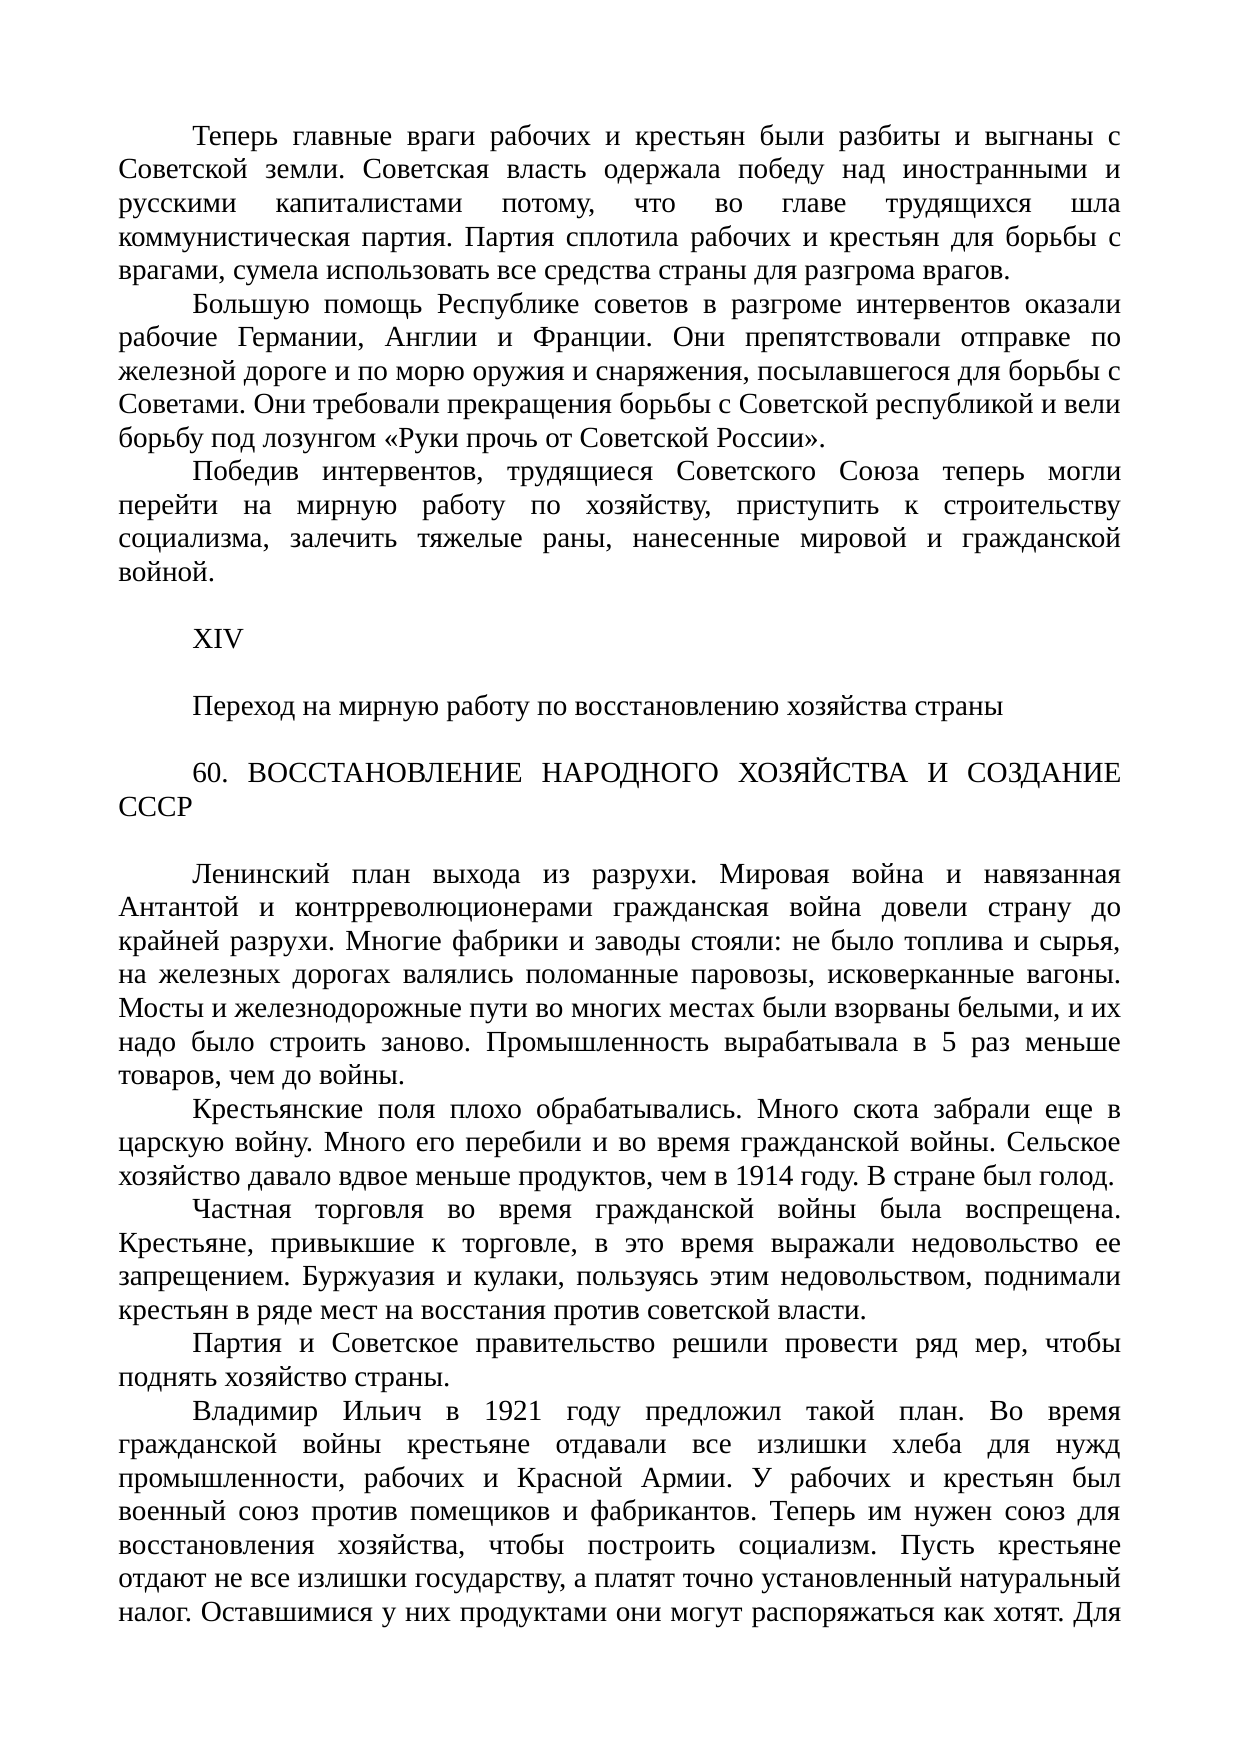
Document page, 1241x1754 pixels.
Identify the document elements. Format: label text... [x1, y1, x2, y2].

text Большую помощь Республике советов в разгроме интервентов оказали рабочие Германии, Англии и Франции. Они препятствовали отправке по железной дороге и по морю оружия и снаряжения, посылавшегося для борьбы с Советами. Они требовали прекращения борьбы с Советской республикой и вели борьбу под лозунгом «Руки прочь от Советской России». [118, 286, 1122, 453]
text Частная торговля во время гражданской войны была воспрещена. Крестьяне, привыкшие к торговле, в это время выражали недовольство ее запрещением. Буржуазия и кулаки, пользуясь этим недовольством, поднимали крестьян в ряде мест на восстания против советской власти. [118, 1191, 1122, 1326]
text Победив интервентов, трудящиеся Советского Союза теперь могли перейти на мирную работу по хозяйству, приступить к строительству социализма, залечить тяжелые раны, нанесенные мировой и гражданской войной. [118, 453, 1122, 588]
text Ленинский план выхода из разрухи. Мировая война и навязанная Антантой и контрреволюционерами гражданская война довели страну до крайней разрухи. Многие фабрики и заводы стояли: не было топлива и сырья, на железных дорогах валялись поломанные паровозы, исковерканные вагоны. Мосты и железнодорожные пути во многих местах были взорваны белыми, и их надо было строить заново. Промышленность вырабатывала в 5 раз меньше товаров, чем до войны. [118, 856, 1122, 1091]
text Крестьянские поля плохо обрабатывались. Много скота забрали еще в царскую войну. Много его перебили и во время гражданской войны. Сельское хозяйство давало вдвое меньше продуктов, чем в 1914 году. В стране был голод. [118, 1091, 1122, 1191]
text Теперь главные враги рабочих и крестьян были разбиты и выгнаны с Советской земли. Советская власть одержала победу над иностранными и русскими капиталистами потому, что во главе трудящихся шла коммунистическая партия. Партия сплотила рабочих и крестьян для борьбы с врагами, сумела использовать все средства страны для разгрома врагов. [118, 118, 1122, 286]
text Переход на мирную работу по восстановлению хозяйства страны [118, 688, 1122, 722]
text 60. ВОССТАНОВЛЕНИЕ НАРОДНОГО ХОЗЯЙСТВА И СОЗДАНИЕ СССР [118, 755, 1122, 822]
text Партия и Советское правительство решили провести ряд мер, чтобы поднять хозяйство страны. [118, 1326, 1122, 1393]
text Владимир Ильич в 1921 году предложил такой план. Во время гражданской войны крестьяне отдавали все излишки хлеба для нужд промышленности, рабочих и Красной Армии. У рабочих и крестьян был военный союз против помещиков и фабрикантов. Теперь им нужен союз для восстановления хозяйства, чтобы построить социализм. Пусть крестьяне отдают не все излишки государству, а платят точно установленный натуральный налог. Оставшимися у них продуктами они могут распоряжаться как хотят. Для [118, 1393, 1122, 1627]
text XIV [118, 621, 1122, 655]
